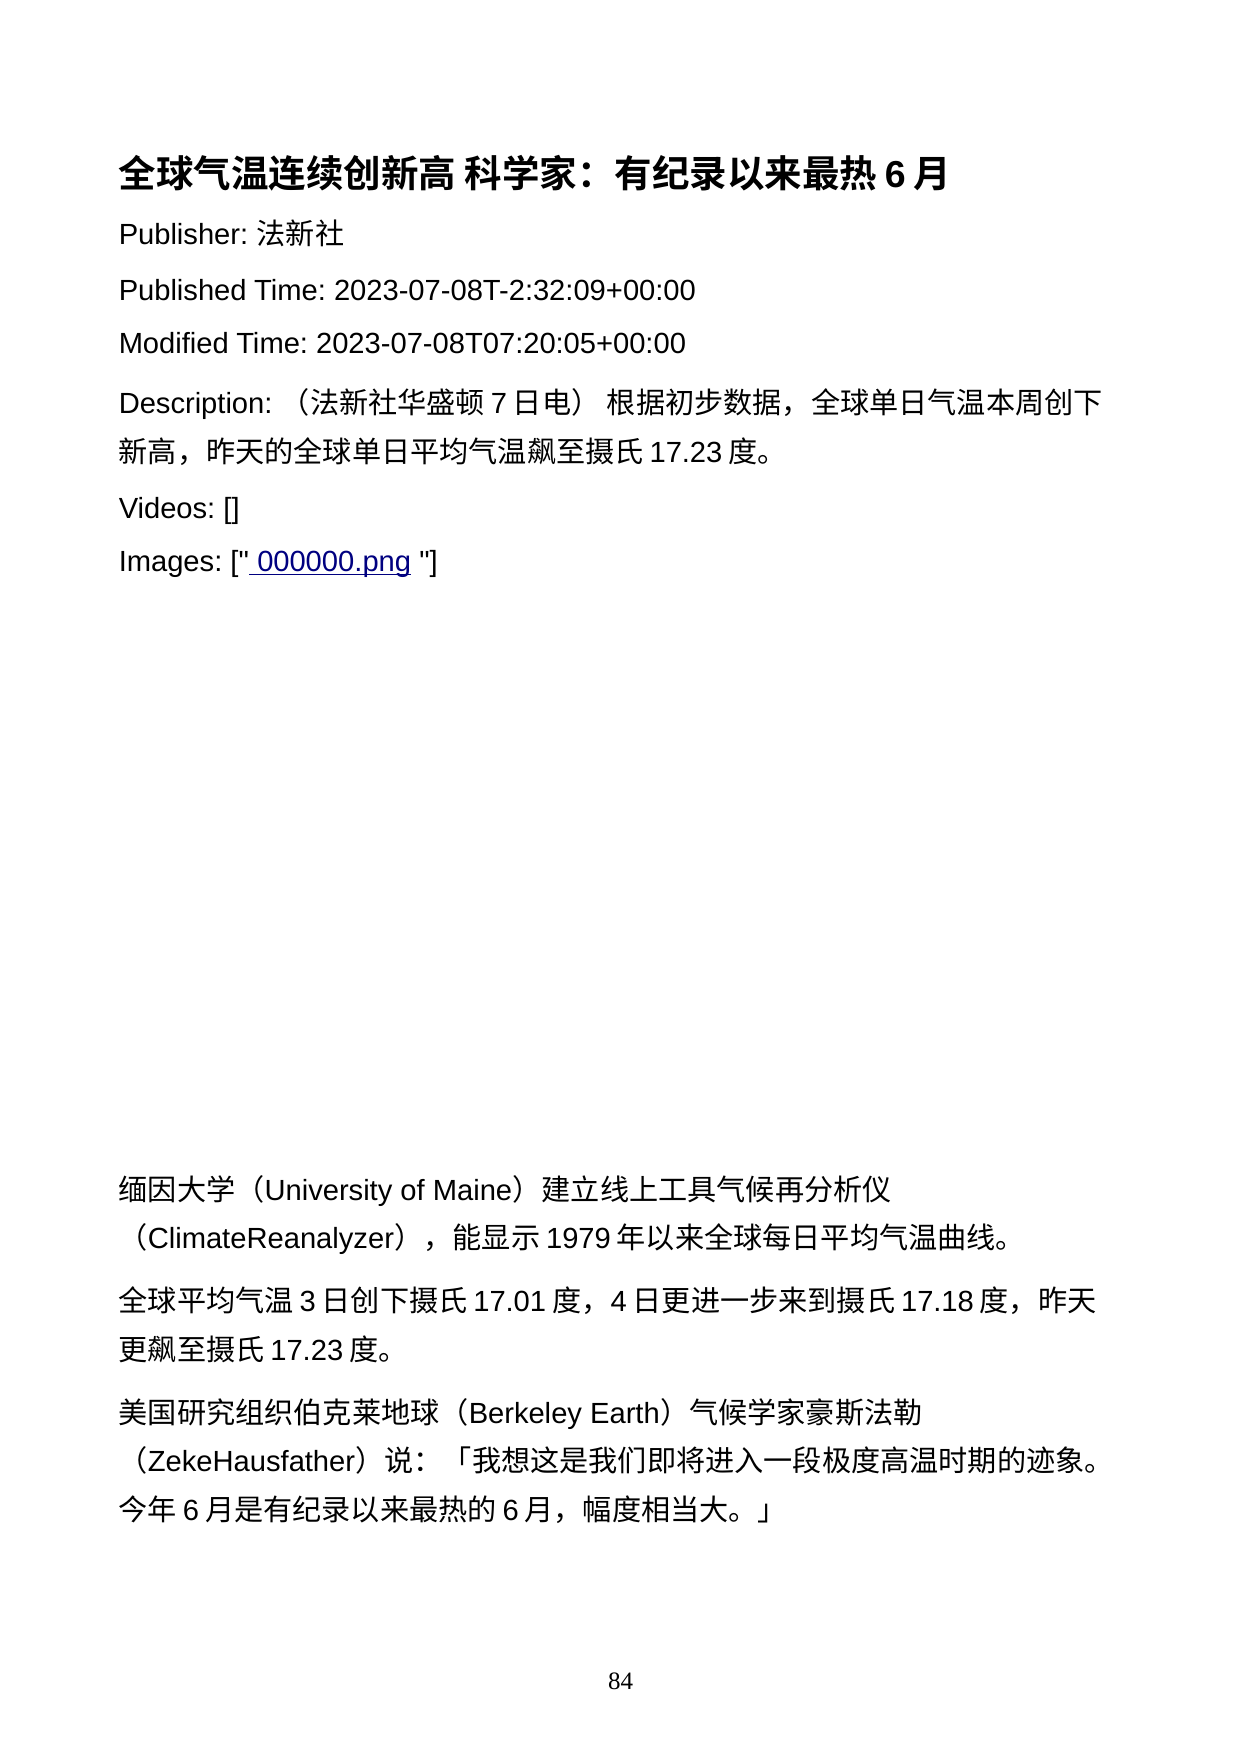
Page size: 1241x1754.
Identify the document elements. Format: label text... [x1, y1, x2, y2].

text 美国研究组织伯克莱地球（Berkeley Earth）气候学家豪斯法勒（ZekeHausfather）说：「我想这是我们即将进入一段极度高温时期的迹象。今年6月是有纪录以来最热的6月，幅度相当大。」 [118, 1389, 1122, 1529]
text Modified Time: 2023-07-08T07:20:05+00:00 [118, 327, 1122, 360]
text Description: （法新社华盛顿7日电） 根据初步数据，全球单日气温本周创下新高，昨天的全球单日平均气温飙至摄氏17.23度。 [118, 380, 1122, 471]
subtitle 全球气温连续创新高 科学家：有纪录以来最热6月 [118, 143, 1122, 198]
text Images: [" 000000.png "] [118, 544, 1122, 578]
text 全球平均气温3日创下摄氏17.01度，4日更进一步来到摄氏17.18度，昨天更飙至摄氏17.23度。 [118, 1278, 1122, 1368]
text Published Time: 2023-07-08T-2:32:09+00:00 [118, 273, 1122, 307]
text Videos: [] [118, 491, 1122, 525]
text Publisher: 法新社 [118, 210, 1122, 253]
text 缅因大学（University of Maine）建立线上工具气候再分析仪（ClimateReanalyzer），能显示1979年以来全球每日平均气温曲线。 [118, 1166, 1122, 1257]
